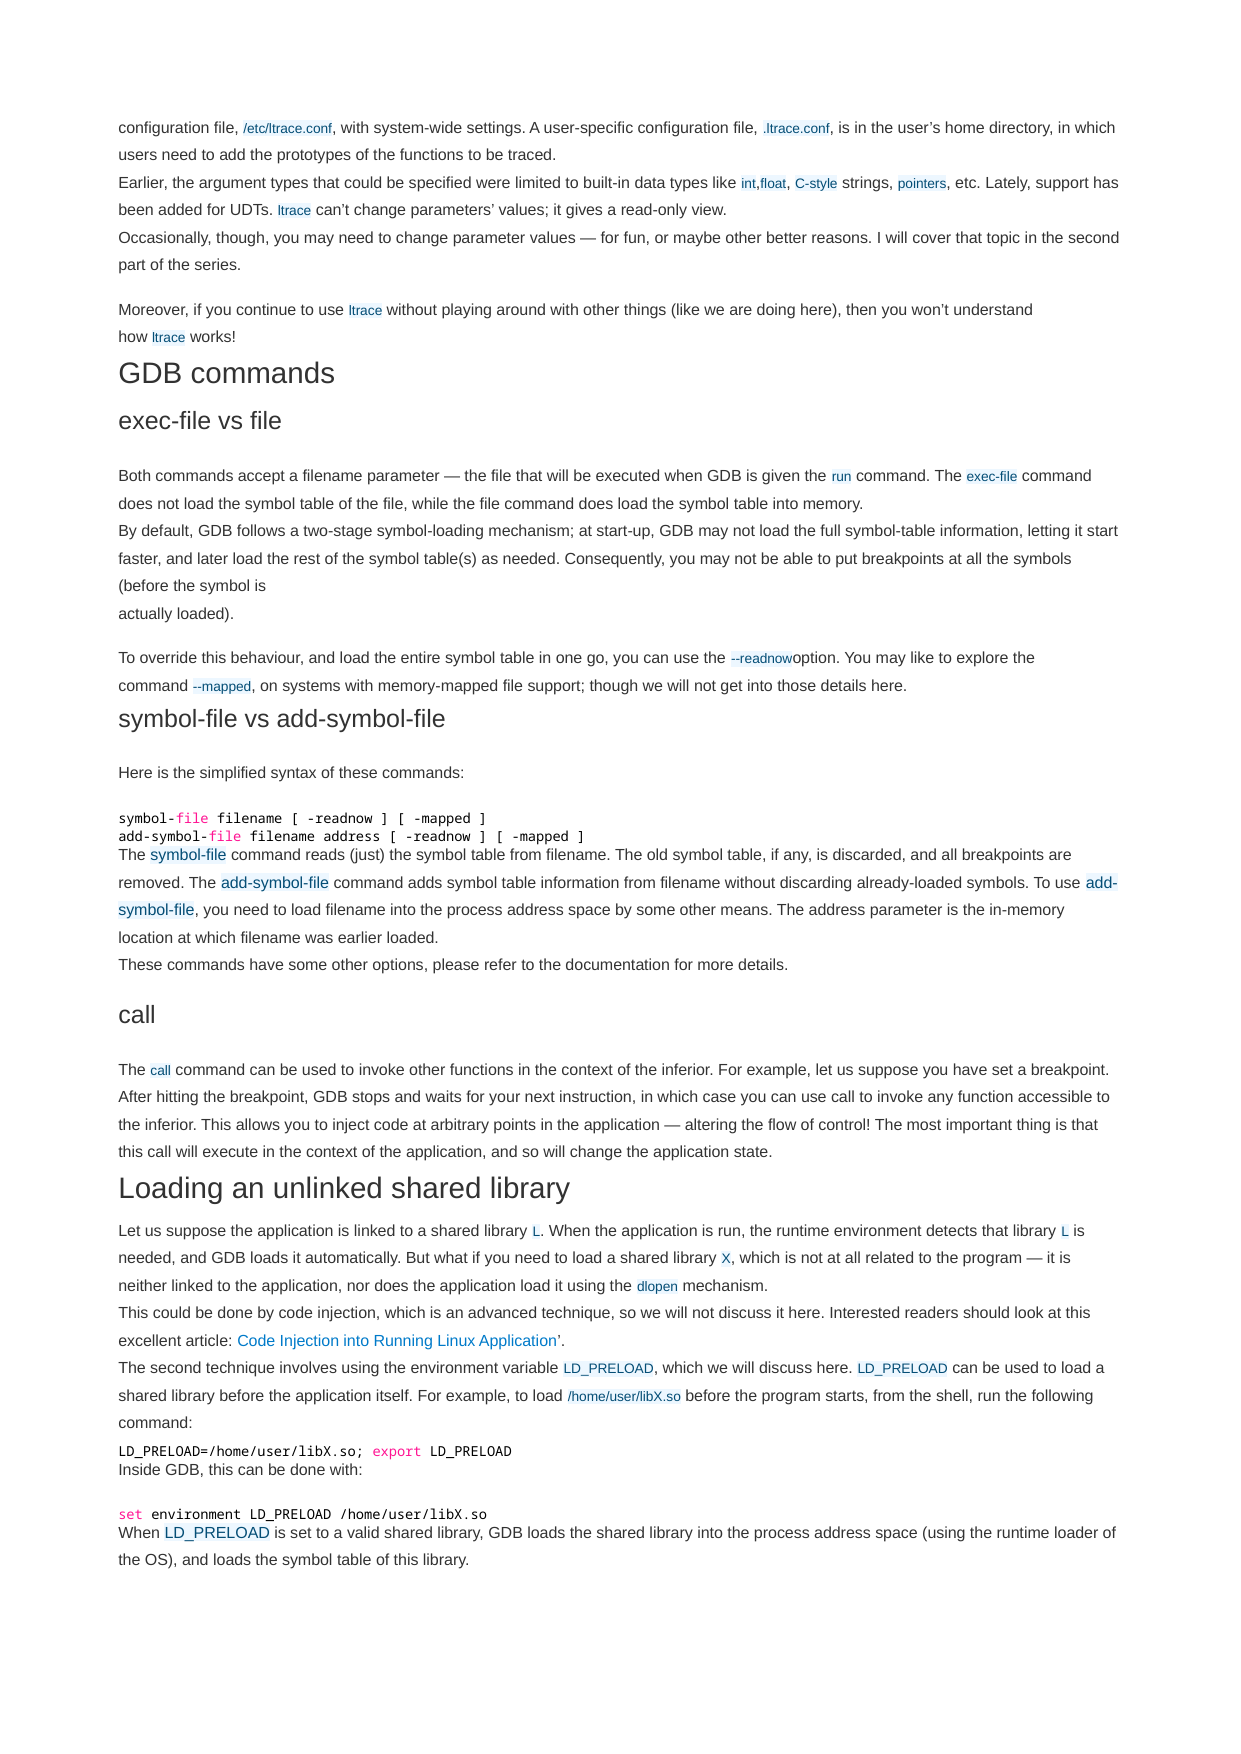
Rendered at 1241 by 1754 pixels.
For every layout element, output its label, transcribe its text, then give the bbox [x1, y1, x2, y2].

text Inside GDB, this can be done with: [118, 1460, 1122, 1478]
text The second technique involves using the environment variable LD_PRELOAD, which we will discuss here. LD_PRELOAD can be used to load a shared library before the application itself. For example, to load /home/user/libX.so before the program starts, from the shell, run the following command: [118, 1359, 1122, 1432]
subtitle call [118, 1000, 1122, 1029]
table_header LD_PRELOAD=/home/user/libX.so; export LD_PRELOAD [118, 1441, 1228, 1460]
text The symbol-file command reads (just) the symbol table from filename. The old symbol table, if any, is discarded, and all breakpoints are removed. The add-symbol-file command adds symbol table information from filename without discarding already-loaded symbols. To use add-symbol-file, you need to load filename into the process address space by some other means. The address parameter is the in-memory location at which filename was earlier loaded. [118, 846, 1122, 946]
text To override this behaviour, and load the entire symbol table in one go, you can use the --readnowoption. You may like to explore the command --mapped, on systems with memory-mapped file support; though we will not get into those details here. [118, 649, 1122, 694]
table_header symbol-file filename [ -readnow ] [ -mapped ] add-symbol-file filename address [ -readnow ] [ -mapped ] [118, 809, 1228, 846]
table_header set environment LD_PRELOAD /home/user/libX.so [118, 1505, 1228, 1523]
text Earlier, the argument types that could be specified were limited to built-in data types like int,float, C-style strings, pointers, etc. Lately, support has been added for UDTs. ltrace can’t change parameters’ values; it gives a read-only view. [118, 173, 1122, 219]
subtitle Loading an unlinked shared library [118, 1170, 1122, 1204]
text Here is the simplified syntax of these commands: [118, 764, 1122, 782]
text This could be done by code injection, which is an advanced technique, so we will not discuss it here. Interested readers should look at this excellent article: Code Injection into Running Linux Application’. [118, 1304, 1122, 1350]
text Let us suppose the application is linked to a shared library L. When the application is run, the runtime environment detects that library L is needed, and GDB loads it automatically. But what if you need to load a shared library X, which is not at all related to the program — it is neither linked to the application, nor does the application load it using the dlopen mechanism. [118, 1221, 1122, 1295]
text When LD_PRELOAD is set to a valid shared library, GDB loads the shared library into the process address space (using the runtime loader of the OS), and loads the symbol table of this library. [118, 1523, 1122, 1569]
text configuration file, /etc/ltrace.conf, with system-wide settings. A user-specific configuration file, .ltrace.conf, is in the user’s home directory, in which users need to add the prototypes of the functions to be traced. [118, 118, 1122, 164]
text By default, GDB follows a two-stage symbol-loading mechanism; at start-up, GDB may not load the full symbol-table information, letting it start faster, and later load the rest of the symbol table(s) as needed. Consequently, you may not be able to put breakpoints at all the symbols (before the symbol is actually loaded). [118, 522, 1122, 622]
text Both commands accept a filename parameter — the file that will be executed when GDB is given the run command. The exec-file command does not load the symbol table of the file, while the file command does load the symbol table into memory. [118, 467, 1122, 512]
subtitle GDB commands [118, 355, 1122, 389]
subtitle exec-file vs file [118, 406, 1122, 435]
text These commands have some other options, please refer to the documentation for more details. [118, 956, 1122, 974]
text Moreover, if you continue to use ltrace without playing around with other things (like we are doing here), then you won’t understand how ltrace works! [118, 300, 1122, 346]
text Occasionally, though, you may need to change parameter values — for fun, or maybe other better reasons. I will cover that topic in the second part of the series. [118, 228, 1122, 274]
subtitle symbol-file vs add-symbol-file [118, 704, 1122, 732]
text The call command can be used to invoke other functions in the context of the inferior. For example, let us suppose you have set a breakpoint. After hitting the breakpoint, GDB stops and waits for your next instruction, in which case you can use call to invoke any function accessible to the inferior. This allows you to inject code at arbitrary points in the application — altering the flow of control! The most important thing is that this call will execute in the context of the application, and so will change the application state. [118, 1060, 1122, 1161]
